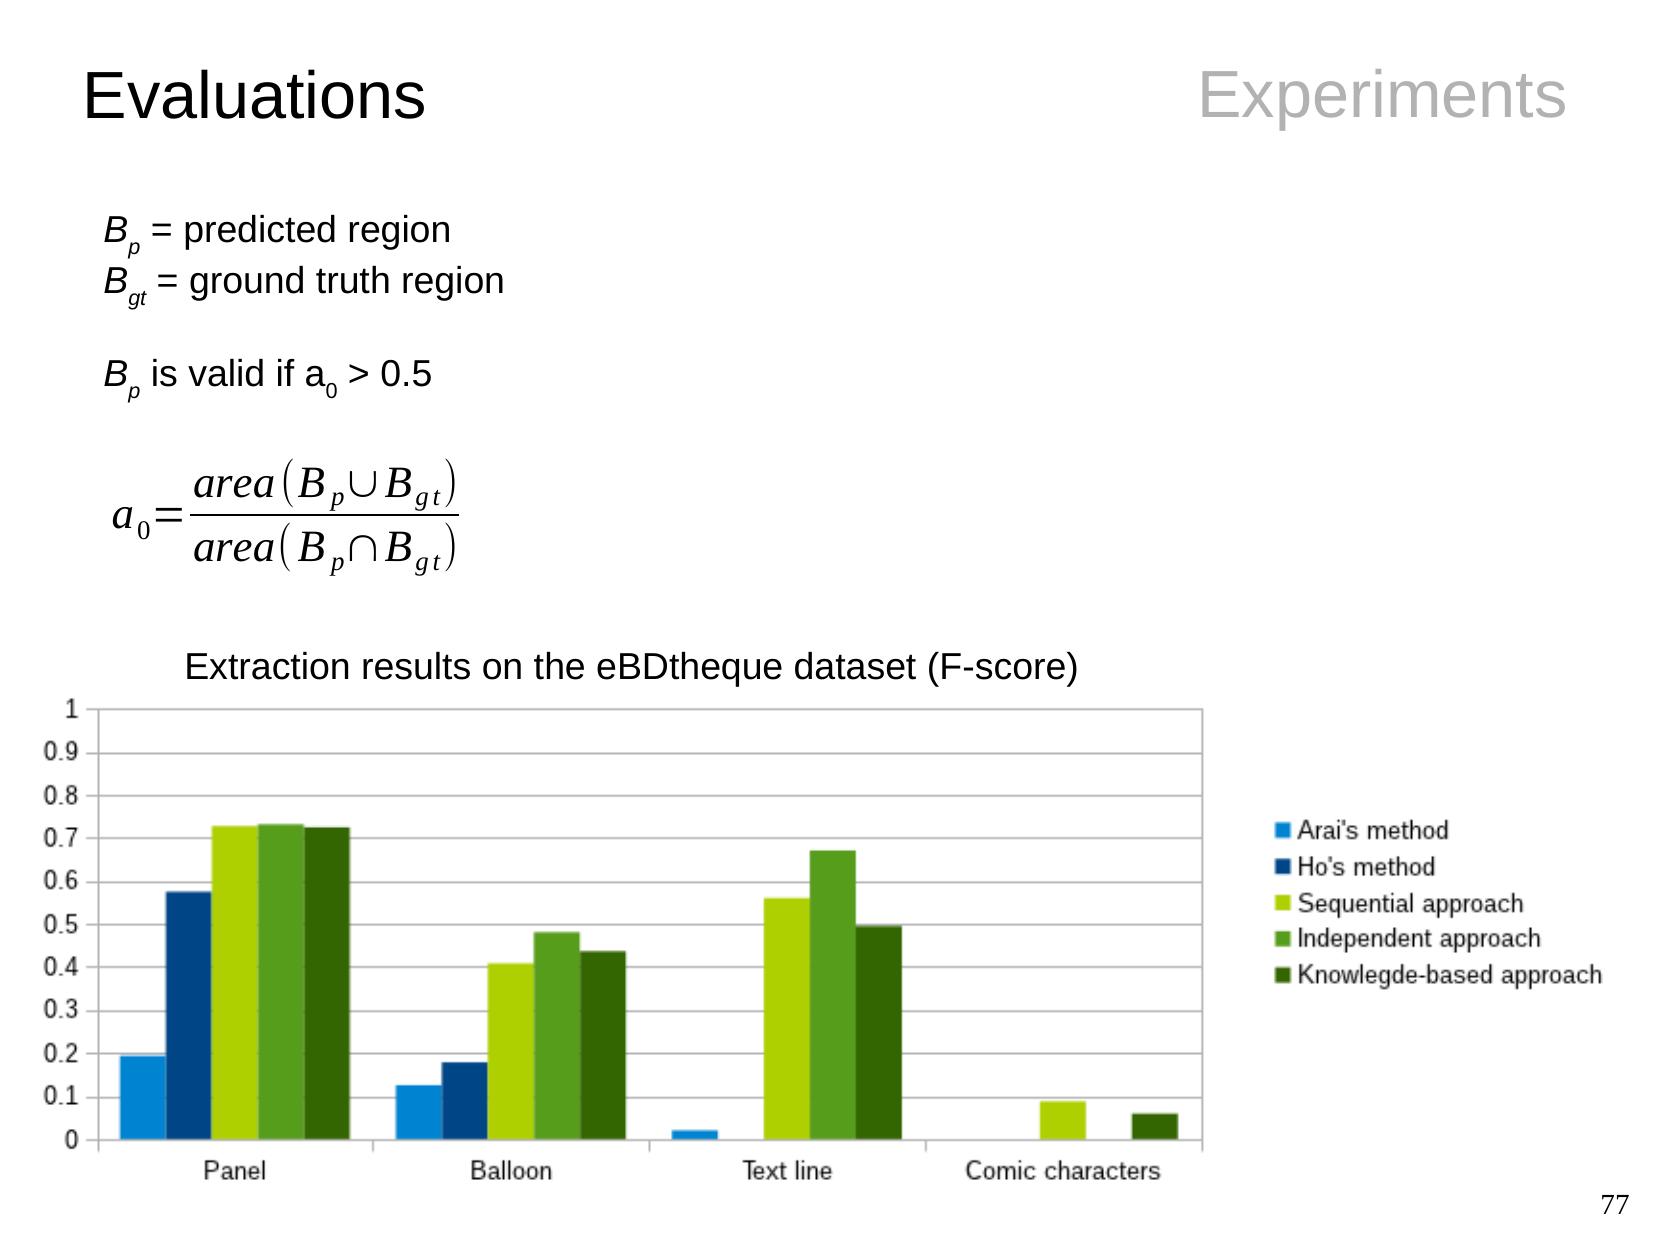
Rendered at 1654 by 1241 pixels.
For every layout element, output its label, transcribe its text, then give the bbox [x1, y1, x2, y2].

chart [100, 455, 473, 578]
text_box Extraction results on the eBDtheque dataset (F-score) [64, 637, 1199, 695]
text_box Bp = predicted region Bgt = ground truth region Bp is valid if a0 > 0.5 [88, 200, 544, 411]
picture [21, 685, 1628, 1193]
title Evaluations [82, 49, 1571, 142]
